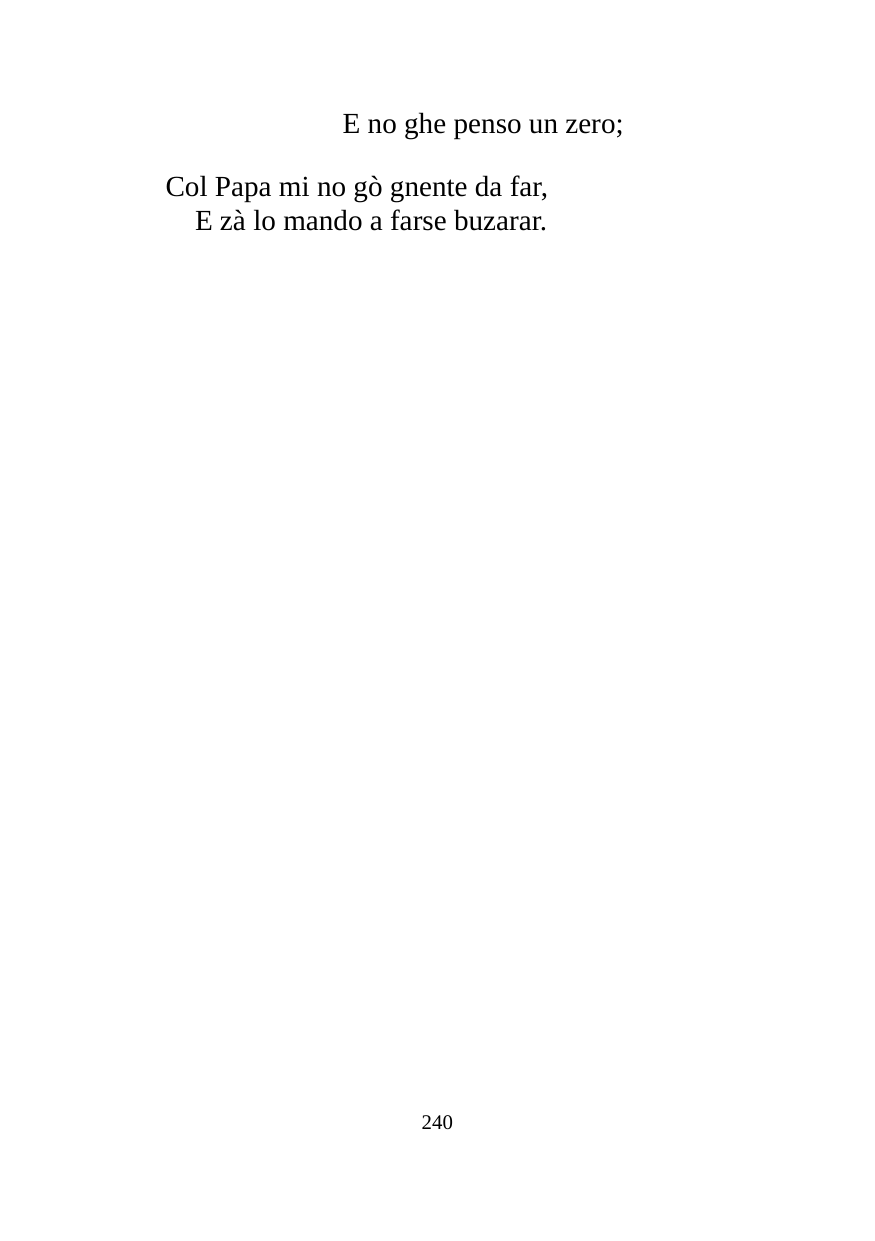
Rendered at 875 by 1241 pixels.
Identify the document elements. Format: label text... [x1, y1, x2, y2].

text Col Papa mi no gò gnente da far, E zà lo mando a farse buzarar. [165, 169, 768, 236]
text E no ghe penso un zero; [165, 106, 768, 140]
